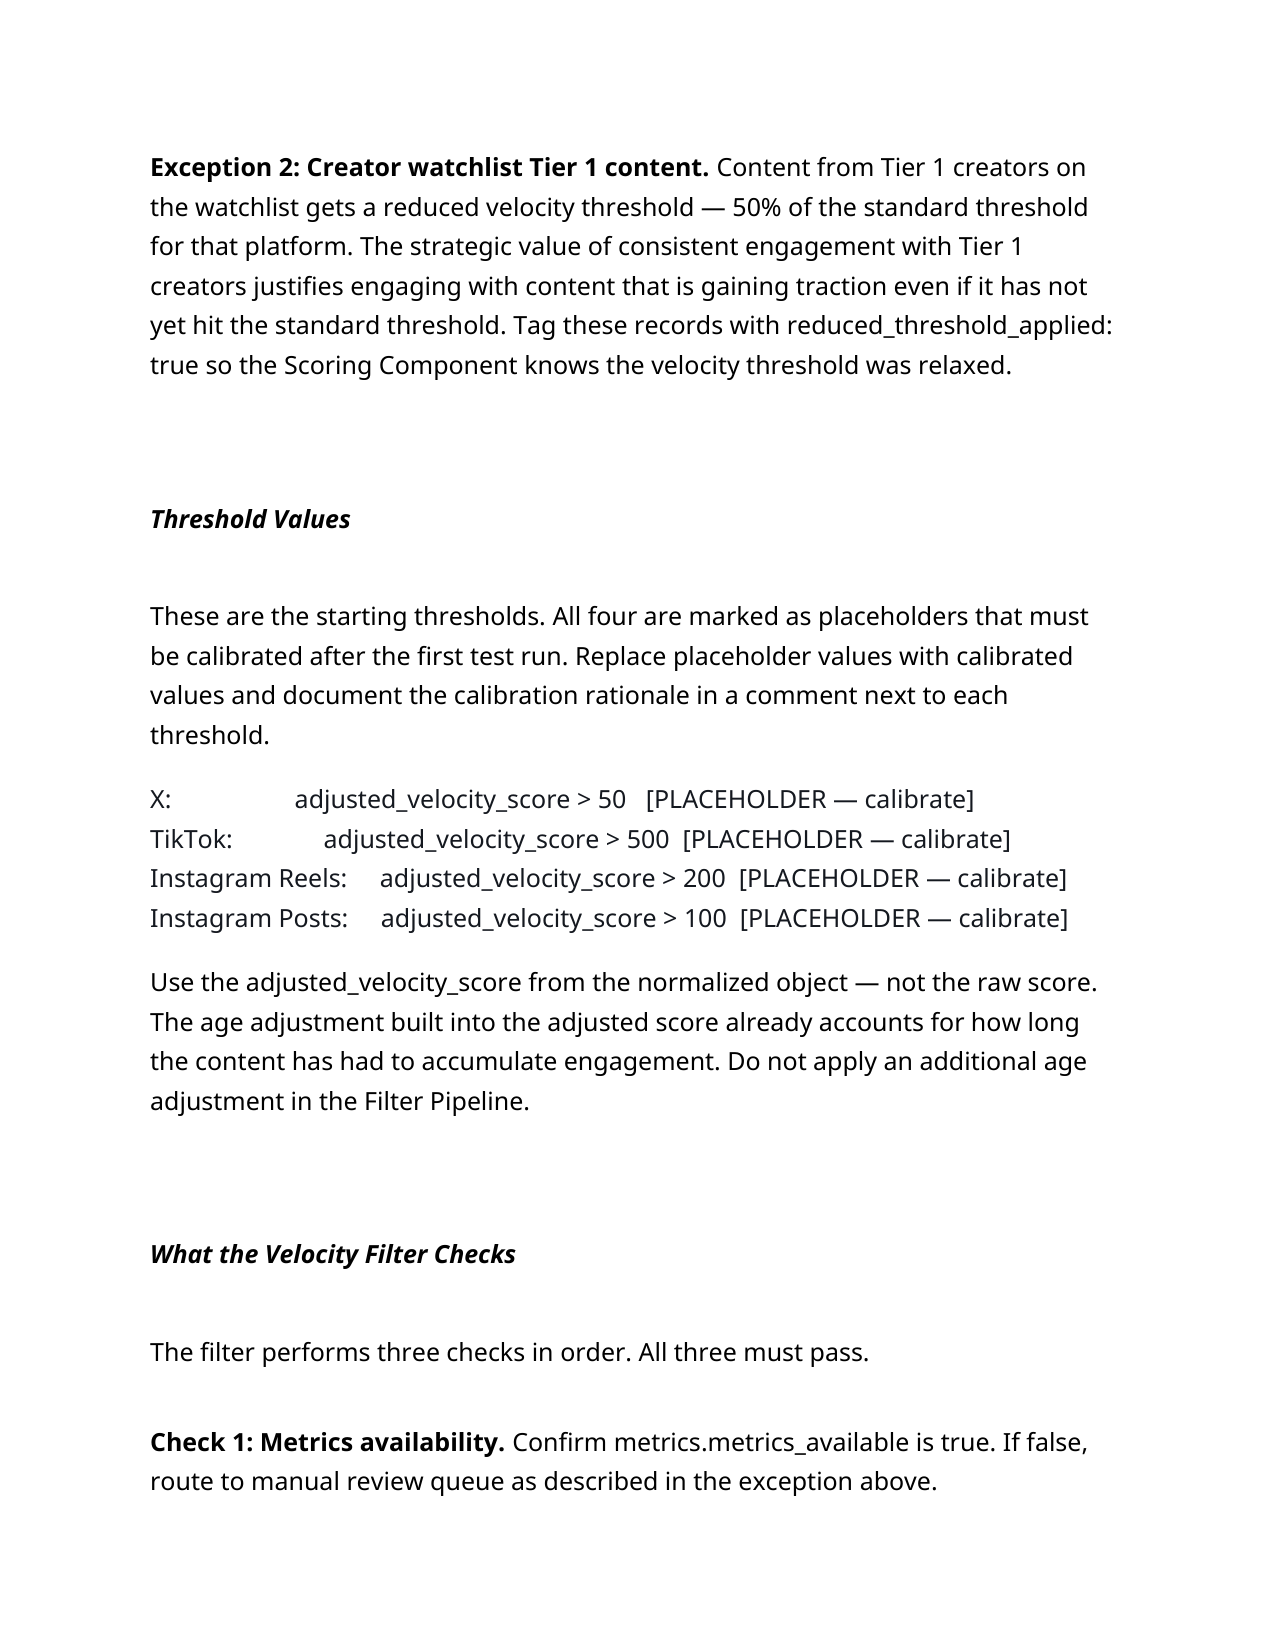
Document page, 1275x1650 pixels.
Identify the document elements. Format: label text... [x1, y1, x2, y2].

text Exception 2: Creator watchlist Tier 1 content. Content from Tier 1 creators on the watchlist gets a reduced velocity threshold — 50% of the standard threshold for that platform. The strategic value of consistent engagement with Tier 1 creators justifies engaging with content that is gaining traction even if it has not yet hit the standard threshold. Tag these records with reduced_threshold_applied: true so the Scoring Component knows the velocity threshold was relaxed. [150, 150, 1125, 381]
text Check 1: Metrics availability. Confirm metrics.metrics_available is true. If false, route to manual review queue as described in the exception above. [150, 1424, 1125, 1498]
subtitle What the Velocity Filter Checks [150, 1237, 1125, 1271]
text X: adjusted_velocity_score > 50 [PLACEHOLDER — calibrate] TikTok: adjusted_velocity_score > 500 [PLACEHOLDER — calibrate] Instagram Reels: adjusted_velocity_score > 200 [PLACEHOLDER — calibrate] Instagram Posts: adjusted_velocity_score > 100 [PLACEHOLDER — calibrate] [150, 782, 1125, 934]
text The filter performs three checks in order. All three must pass. [150, 1335, 1125, 1369]
text Use the adjusted_velocity_score from the normalized object — not the raw score. The age adjustment built into the adjusted score already accounts for how long the content has had to accumulate engagement. Do not apply an additional age adjustment in the Filter Pipeline. [150, 965, 1125, 1117]
text These are the starting thresholds. All four are marked as placeholders that must be calibrated after the first test run. Replace placeholder values with calibrated values and document the calibration rationale in a comment next to each threshold. [150, 599, 1125, 751]
subtitle Threshold Values [150, 501, 1125, 535]
